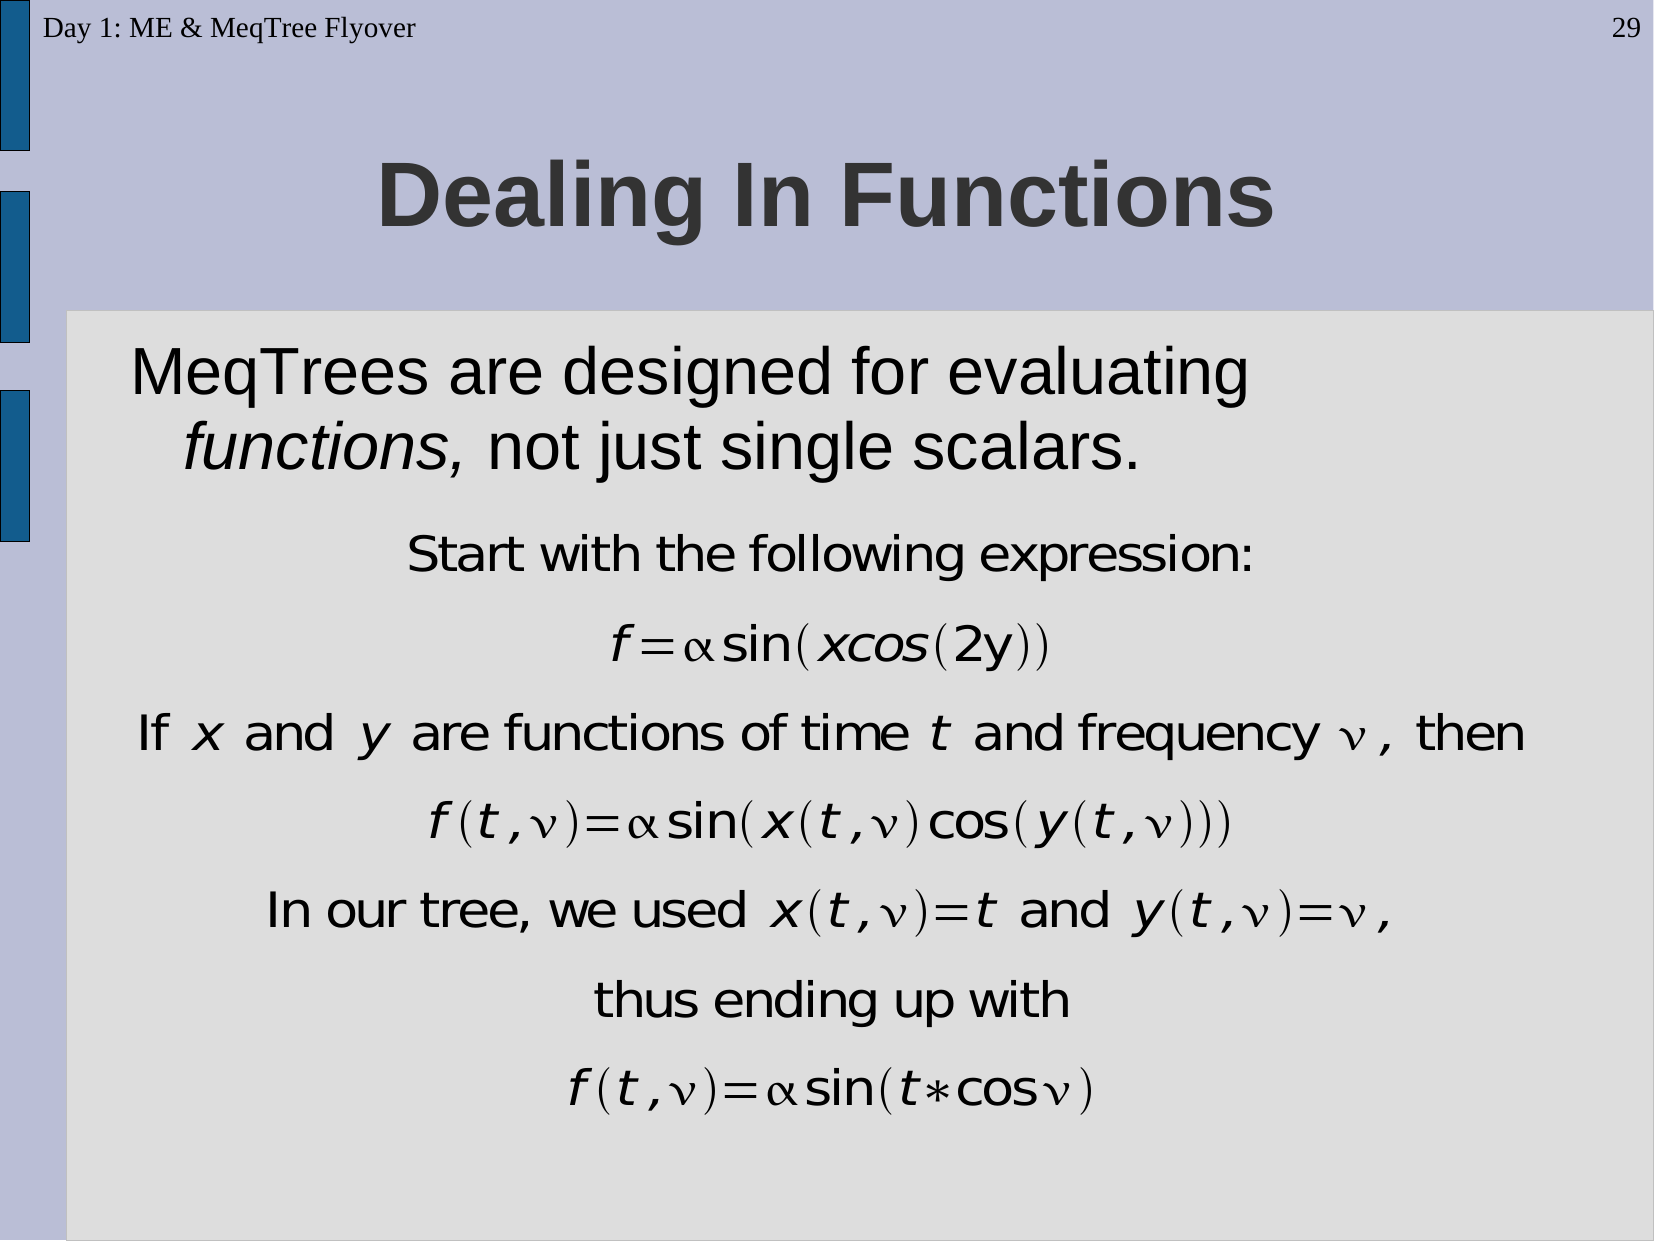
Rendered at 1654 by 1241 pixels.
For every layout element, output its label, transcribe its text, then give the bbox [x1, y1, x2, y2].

chart [129, 504, 1531, 1212]
title Dealing In Functions [121, 91, 1534, 299]
list MeqTrees are designed for evaluating functions, not just single scalars. [112, 334, 1525, 532]
